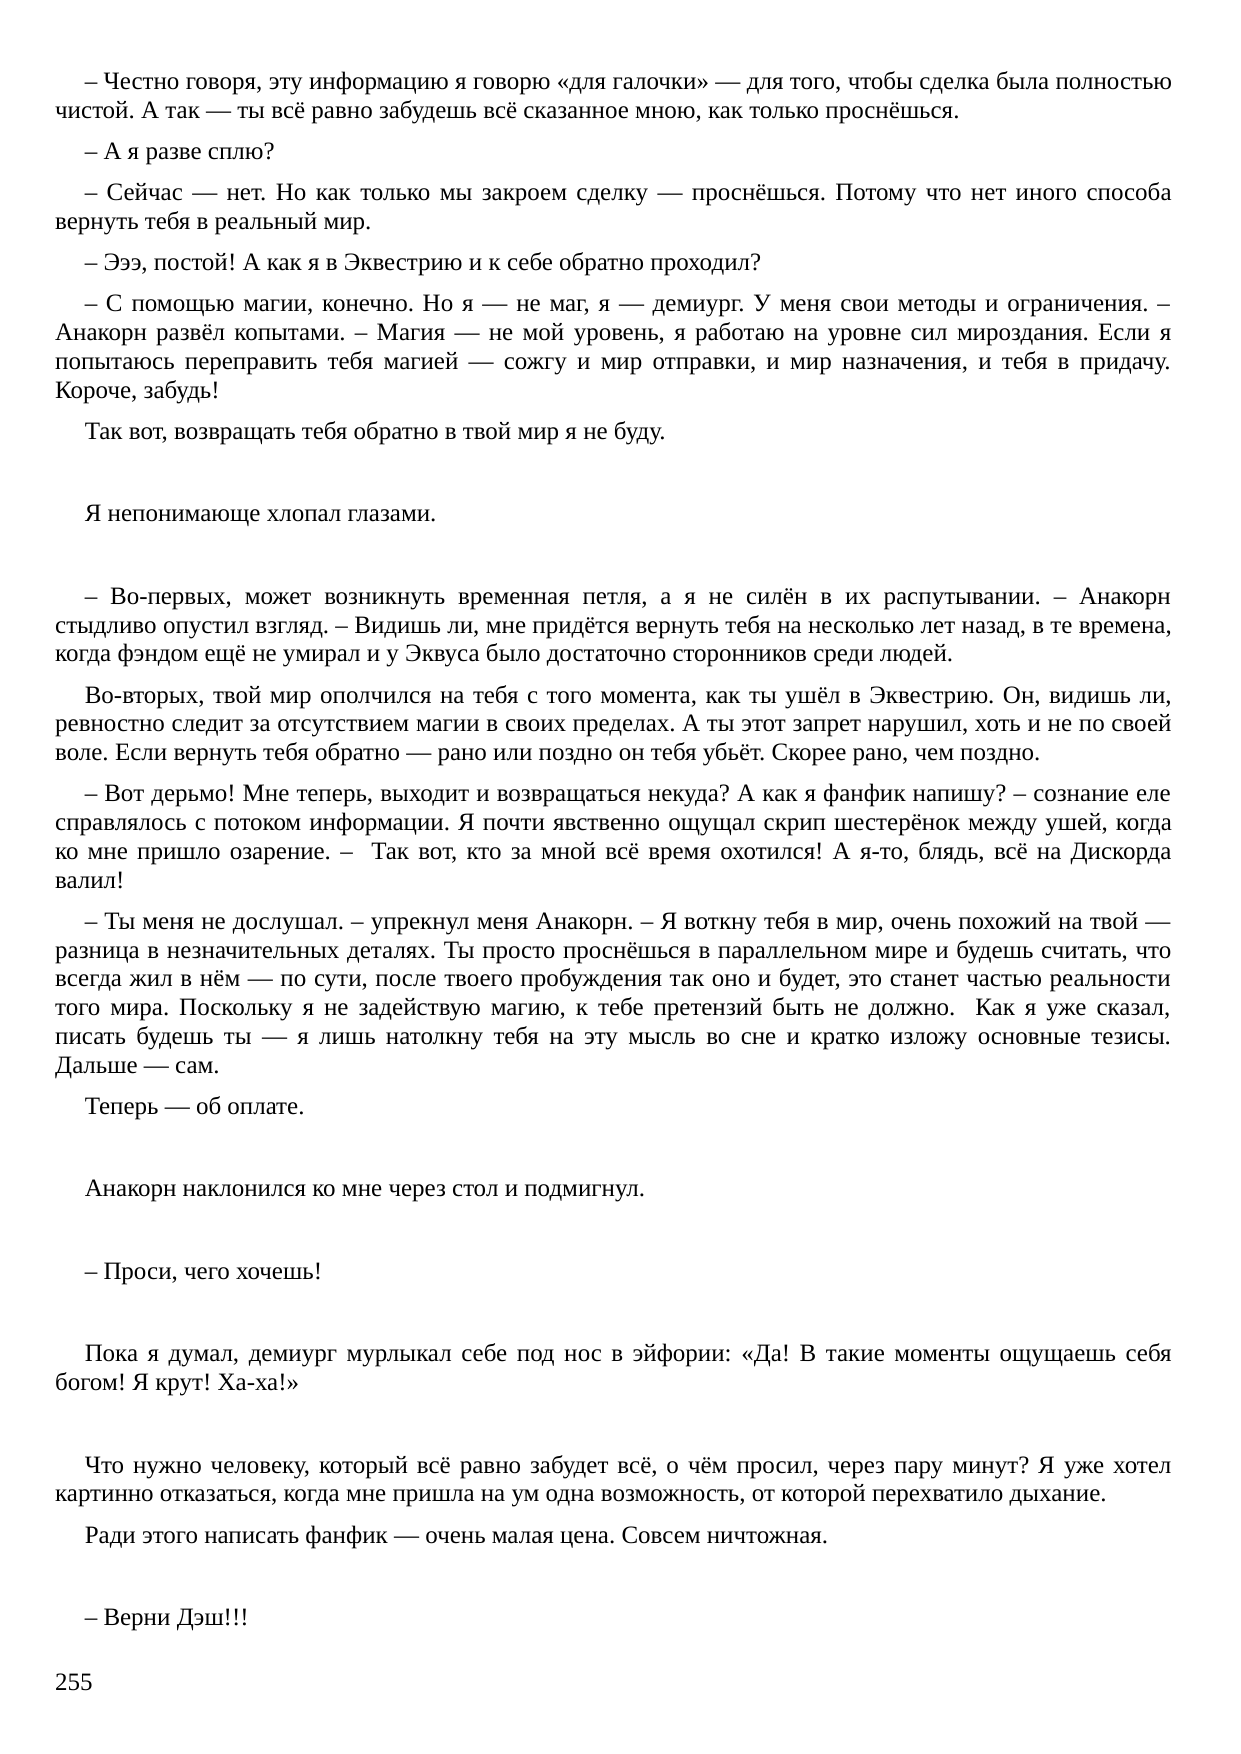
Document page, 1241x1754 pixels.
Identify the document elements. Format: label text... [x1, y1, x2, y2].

text Во-вторых, твой мир ополчился на тебя с того момента, как ты ушёл в Эквестрию. Он, видишь ли, ревностно следит за отсутствием магии в своих пределах. А ты этот запрет нарушил, хоть и не по своей воле. Если вернуть тебя обратно — рано или поздно он тебя убьёт. Скорее рано, чем поздно. [55, 680, 1173, 766]
text – Во-первых, может возникнуть временная петля, а я не силён в их распутывании. – Анакорн стыдливо опустил взгляд. – Видишь ли, мне придётся вернуть тебя на несколько лет назад, в те времена, когда фэндом ещё не умирал и у Эквуса было достаточно сторонников среди людей. [55, 581, 1173, 667]
text Я непонимающе хлопал глазами. [55, 498, 1173, 527]
text – Ты меня не дослушал. – упрекнул меня Анакорн. – Я воткну тебя в мир, очень похожий на твой — разница в незначительных деталях. Ты просто проснёшься в параллельном мире и будешь считать, что всегда жил в нём — по сути, после твоего пробуждения так оно и будет, это станет частью реальности того мира. Поскольку я не задействую магию, к тебе претензий быть не должно. Как я уже сказал, писать будешь ты — я лишь натолкну тебя на эту мысль во сне и кратко изложу основные тезисы. Дальше — сам. [55, 906, 1173, 1078]
text – А я разве сплю? [55, 136, 1173, 165]
text Теперь — об оплате. [55, 1091, 1173, 1120]
text Пока я думал, демиург мурлыкал себе под нос в эйфории: «Да! В такие моменты ощущаешь себя богом! Я крут! Ха-ха!» [55, 1338, 1173, 1396]
text – Эээ, постой! А как я в Эквестрию и к себе обратно проходил? [55, 247, 1173, 276]
text Ради этого написать фанфик — очень малая цена. Совсем ничтожная. [55, 1520, 1173, 1548]
text – Вот дерьмо! Мне теперь, выходит и возвращаться некуда? А как я фанфик напишу? – сознание еле справлялось с потоком информации. Я почти явственно ощущал скрип шестерёнок между ушей, когда ко мне пришло озарение. – Так вот, кто за мной всё время охотился! А я-то, блядь, всё на Дискорда валил! [55, 778, 1173, 893]
text – Сейчас — нет. Но как только мы закроем сделку — проснёшься. Потому что нет иного способа вернуть тебя в реальный мир. [55, 177, 1173, 235]
text Анакорн наклонился ко мне через стол и подмигнул. [55, 1173, 1173, 1202]
text Так вот, возвращать тебя обратно в твой мир я не буду. [55, 416, 1173, 445]
text – Проси, чего хочешь! [55, 1256, 1173, 1285]
text Что нужно человеку, который всё равно забудет всё, о чём просил, через пару минут? Я уже хотел картинно отказаться, когда мне пришла на ум одна возможность, от которой перехватило дыхание. [55, 1450, 1173, 1507]
text – Верни Дэш!!! [55, 1602, 1173, 1631]
text – Честно говоря, эту информацию я говорю «для галочки» — для того, чтобы сделка была полностью чистой. А так — ты всё равно забудешь всё сказанное мною, как только проснёшься. [55, 66, 1173, 123]
text – С помощью магии, конечно. Но я — не маг, я — демиург. У меня свои методы и ограничения. – Анакорн развёл копытами. – Магия — не мой уровень, я работаю на уровне сил мироздания. Если я попытаюсь переправить тебя магией — сожгу и мир отправки, и мир назначения, и тебя в придачу. Короче, забудь! [55, 288, 1173, 403]
